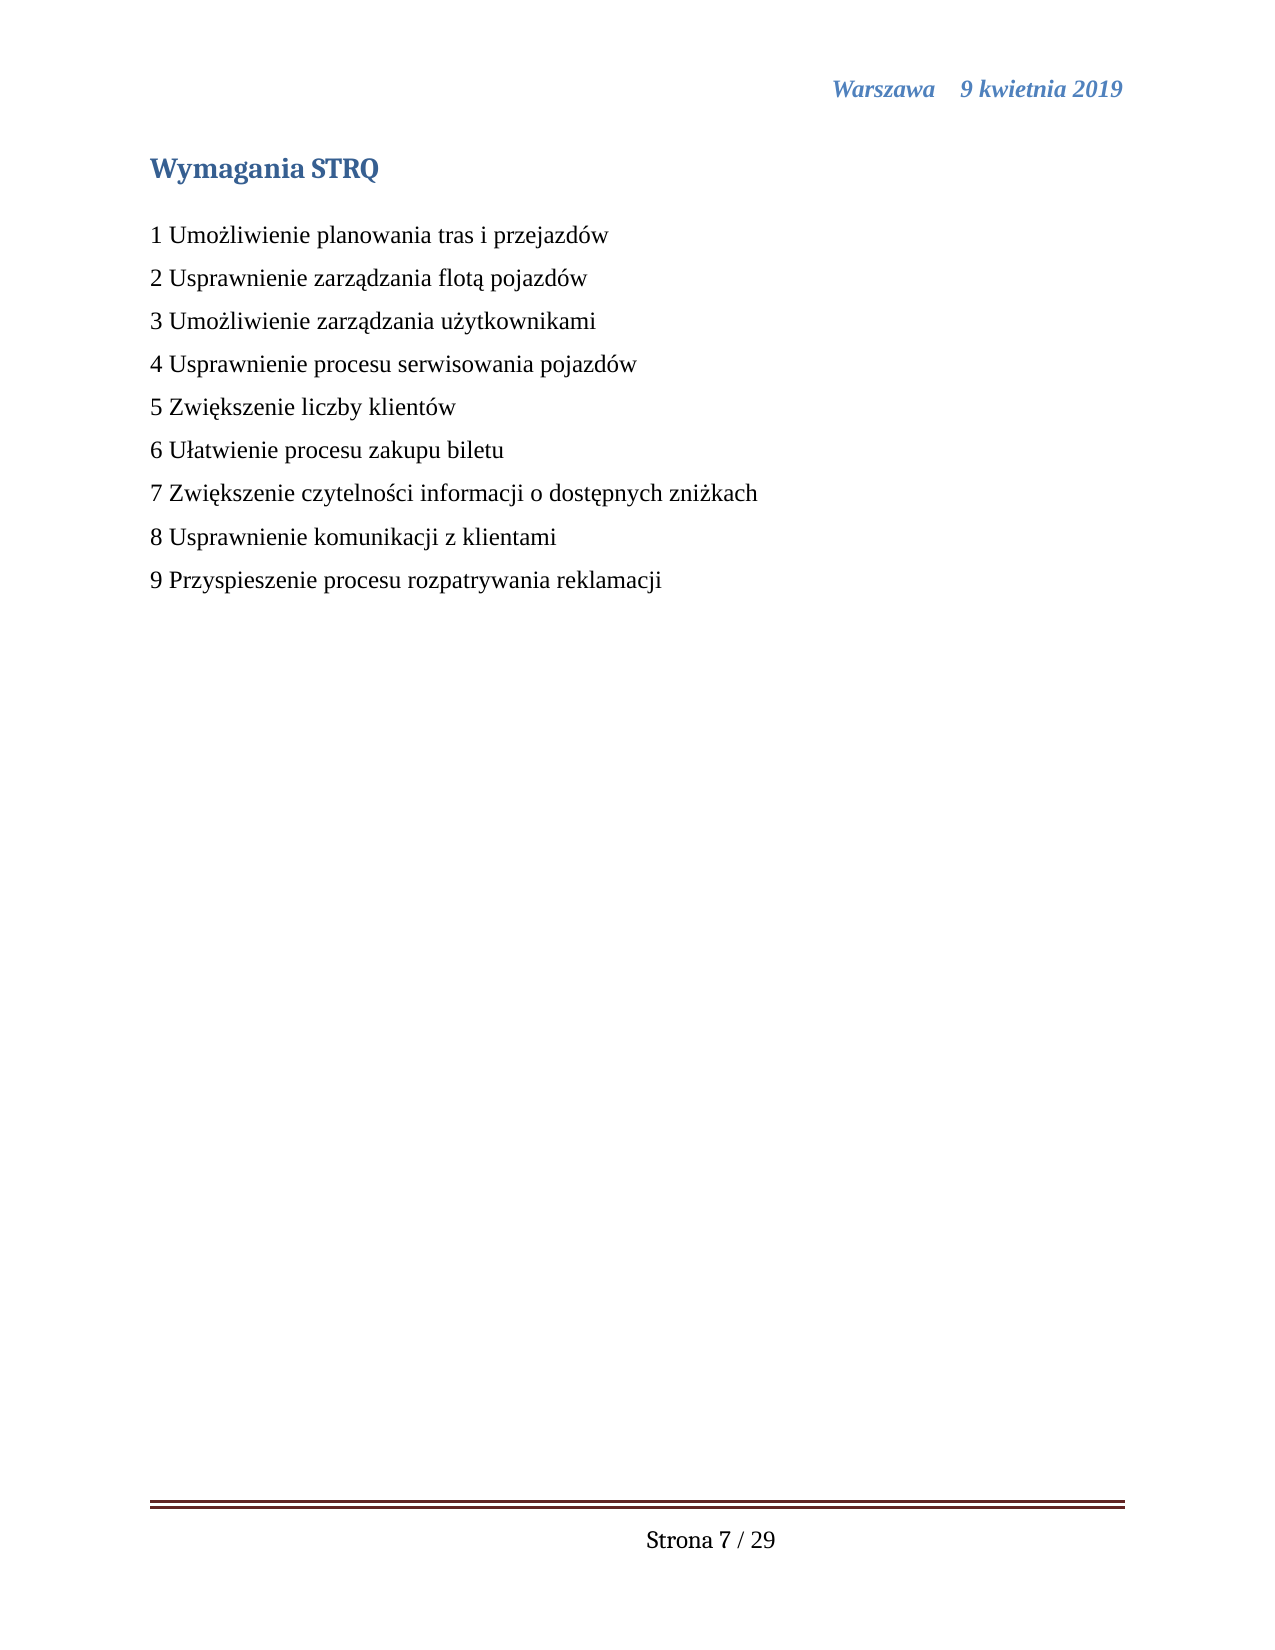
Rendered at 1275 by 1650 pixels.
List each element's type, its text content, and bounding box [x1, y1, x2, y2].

text 6 Ułatwienie procesu zakupu biletu [150, 435, 1125, 464]
text 1 Umożliwienie planowania tras i przejazdów [150, 220, 1125, 248]
text 8 Usprawnienie komunikacji z klientami [150, 522, 1125, 550]
text 3 Umożliwienie zarządzania użytkownikami [150, 306, 1125, 335]
text 9 Przyspieszenie procesu rozpatrywania reklamacji [150, 565, 1125, 593]
text 7 Zwiększenie czytelności informacji o dostępnych zniżkach [150, 478, 1125, 507]
text 5 Zwiększenie liczby klientów [150, 392, 1125, 421]
text 4 Usprawnienie procesu serwisowania pojazdów [150, 349, 1125, 378]
subtitle Wymagania STRQ [150, 152, 1125, 186]
text 2 Usprawnienie zarządzania flotą pojazdów [150, 263, 1125, 292]
